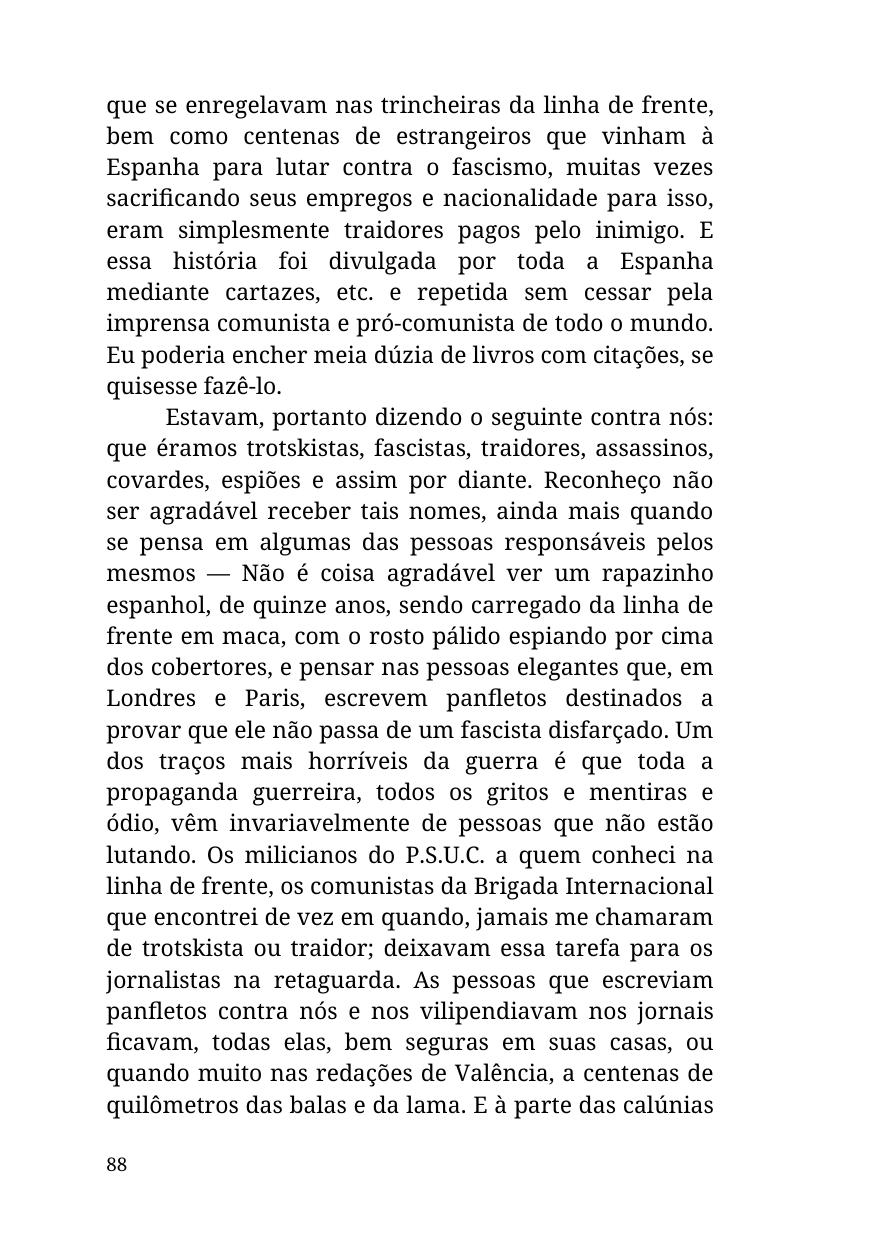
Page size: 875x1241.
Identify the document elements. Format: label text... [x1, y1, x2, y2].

text que se enregelavam nas trincheiras da linha de frente, bem como centenas de estrangeiros que vinham à Espanha para lutar contra o fascismo, muitas vezes sacrificando seus empregos e nacionalidade para isso, eram simplesmente traidores pagos pelo inimigo. E essa história foi divulgada por toda a Espanha mediante cartazes, etc. e repetida sem cessar pela imprensa comunista e pró-comunista de todo o mundo. Eu poderia encher meia dúzia de livros com citações, se quisesse fazê-lo. [106, 88, 714, 401]
text Estavam, portanto dizendo o seguinte contra nós: que éramos trotskistas, fascistas, traidores, assassinos, covardes, espiões e assim por diante. Reconheço não ser agradável receber tais nomes, ainda mais quando se pensa em algumas das pessoas responsáveis pelos mesmos — Não é coisa agradável ver um rapazinho espanhol, de quinze anos, sendo carregado da linha de frente em maca, com o rosto pálido espiando por cima dos cobertores, e pensar nas pessoas elegantes que, em Londres e Paris, escrevem panfletos destinados a provar que ele não passa de um fascista disfarçado. Um dos traços mais horríveis da guerra é que toda a propaganda guerreira, todos os gritos e mentiras e ódio, vêm invariavelmente de pessoas que não estão lutando. Os milicianos do P.S.U.C. a quem conheci na linha de frente, os comunistas da Brigada Internacional que encontrei de vez em quando, jamais me chamaram de trotskista ou traidor; deixavam essa tarefa para os jornalistas na retaguarda. As pessoas que escreviam panfletos contra nós e nos vilipendiavam nos jornais ficavam, todas elas, bem seguras em suas casas, ou quando muito nas redações de Valência, a centenas de quilômetros das balas e da lama. E à parte das calúnias [106, 401, 714, 1120]
